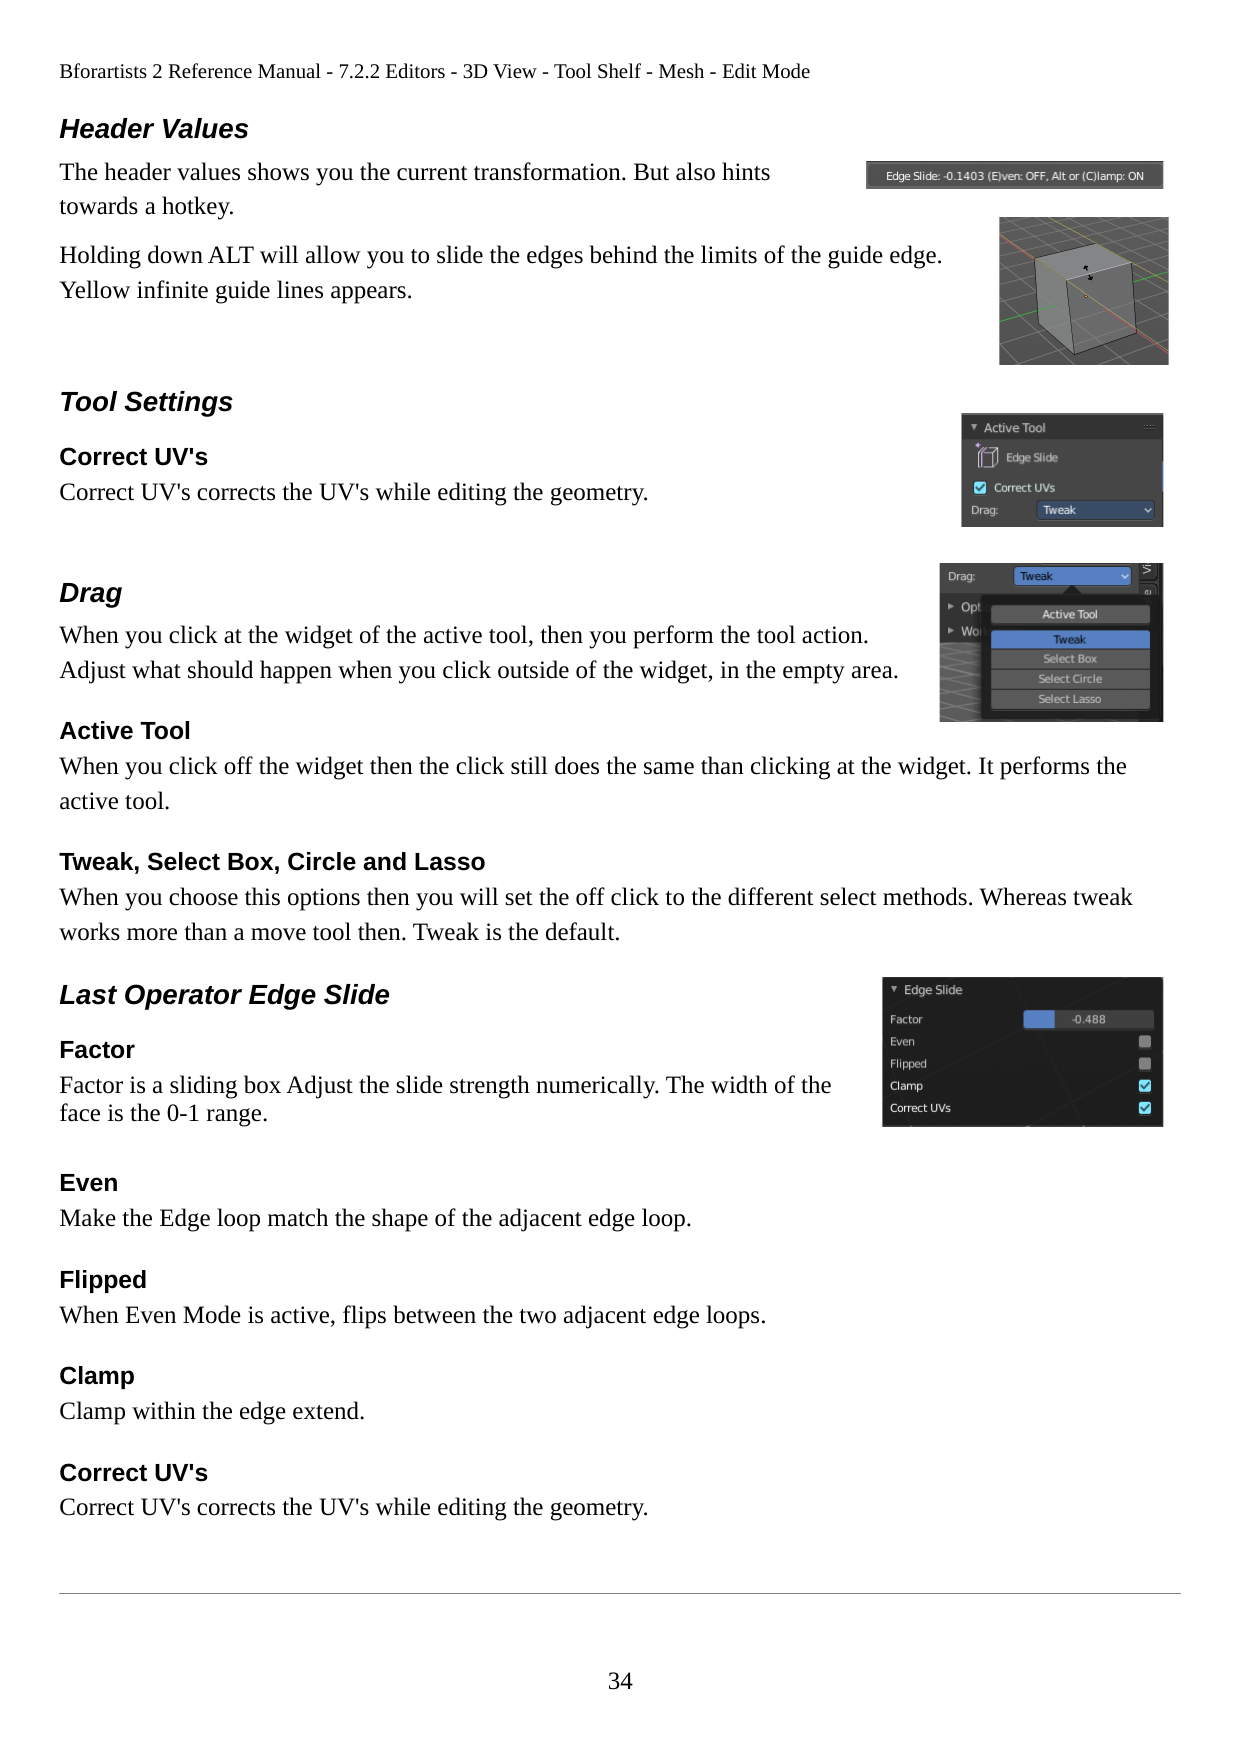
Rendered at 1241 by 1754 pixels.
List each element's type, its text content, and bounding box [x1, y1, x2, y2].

subtitle Correct UV's [59, 442, 961, 471]
text Factor is a sliding box Adjust the slide strength numerically. The width of the face is the 0-1 range. [59, 1070, 882, 1127]
text When you click off the widget then the click still does the same than clicking at the widget. It performs the active tool. [59, 751, 1181, 814]
text Correct UV's corrects the UV's while editing the geometry. [59, 477, 961, 506]
text Correct UV's corrects the UV's while editing the geometry. [59, 1492, 1181, 1521]
subtitle Clamp [59, 1361, 1181, 1390]
text When Even Mode is active, flips between the two adjacent edge loops. [59, 1300, 1181, 1328]
subtitle Factor [59, 1035, 882, 1063]
subtitle [1164, 978, 1181, 1010]
text Clamp within the edge extend. [59, 1396, 1181, 1425]
subtitle Tweak, Select Box, Circle and Lasso [59, 847, 1181, 876]
text Make the Edge loop match the shape of the adjacent edge loop. [59, 1203, 1181, 1232]
subtitle Flipped [59, 1265, 1181, 1293]
picture [882, 977, 1164, 1127]
subtitle Header Values [59, 113, 1181, 144]
subtitle [1164, 442, 1181, 471]
text The header values shows you the current transformation. But also hints towards a hotkey. [59, 157, 1181, 220]
text When you click at the widget of the active tool, then you perform the tool action. Adjust what should happen when you click outside of the widget, in the empty area. [59, 620, 939, 684]
subtitle Last Operator Edge Slide [59, 978, 882, 1010]
subtitle Even [59, 1168, 1181, 1197]
picture [866, 161, 1164, 189]
subtitle Drag [59, 576, 939, 608]
subtitle [1164, 1035, 1181, 1063]
text When you choose this options then you will set the off click to the different select methods. Whereas tweak works more than a move tool then. Tweak is the default. [59, 882, 1181, 945]
picture [999, 217, 1169, 365]
text Holding down ALT will allow you to slide the edges behind the limits of the guide edge. Yellow infinite guide lines appears. [59, 241, 999, 304]
picture [961, 413, 1164, 527]
subtitle [1164, 576, 1181, 608]
subtitle Correct UV's [59, 1458, 1181, 1486]
picture [939, 563, 1164, 722]
subtitle Active Tool [59, 716, 1181, 745]
subtitle Tool Settings [59, 386, 1181, 417]
